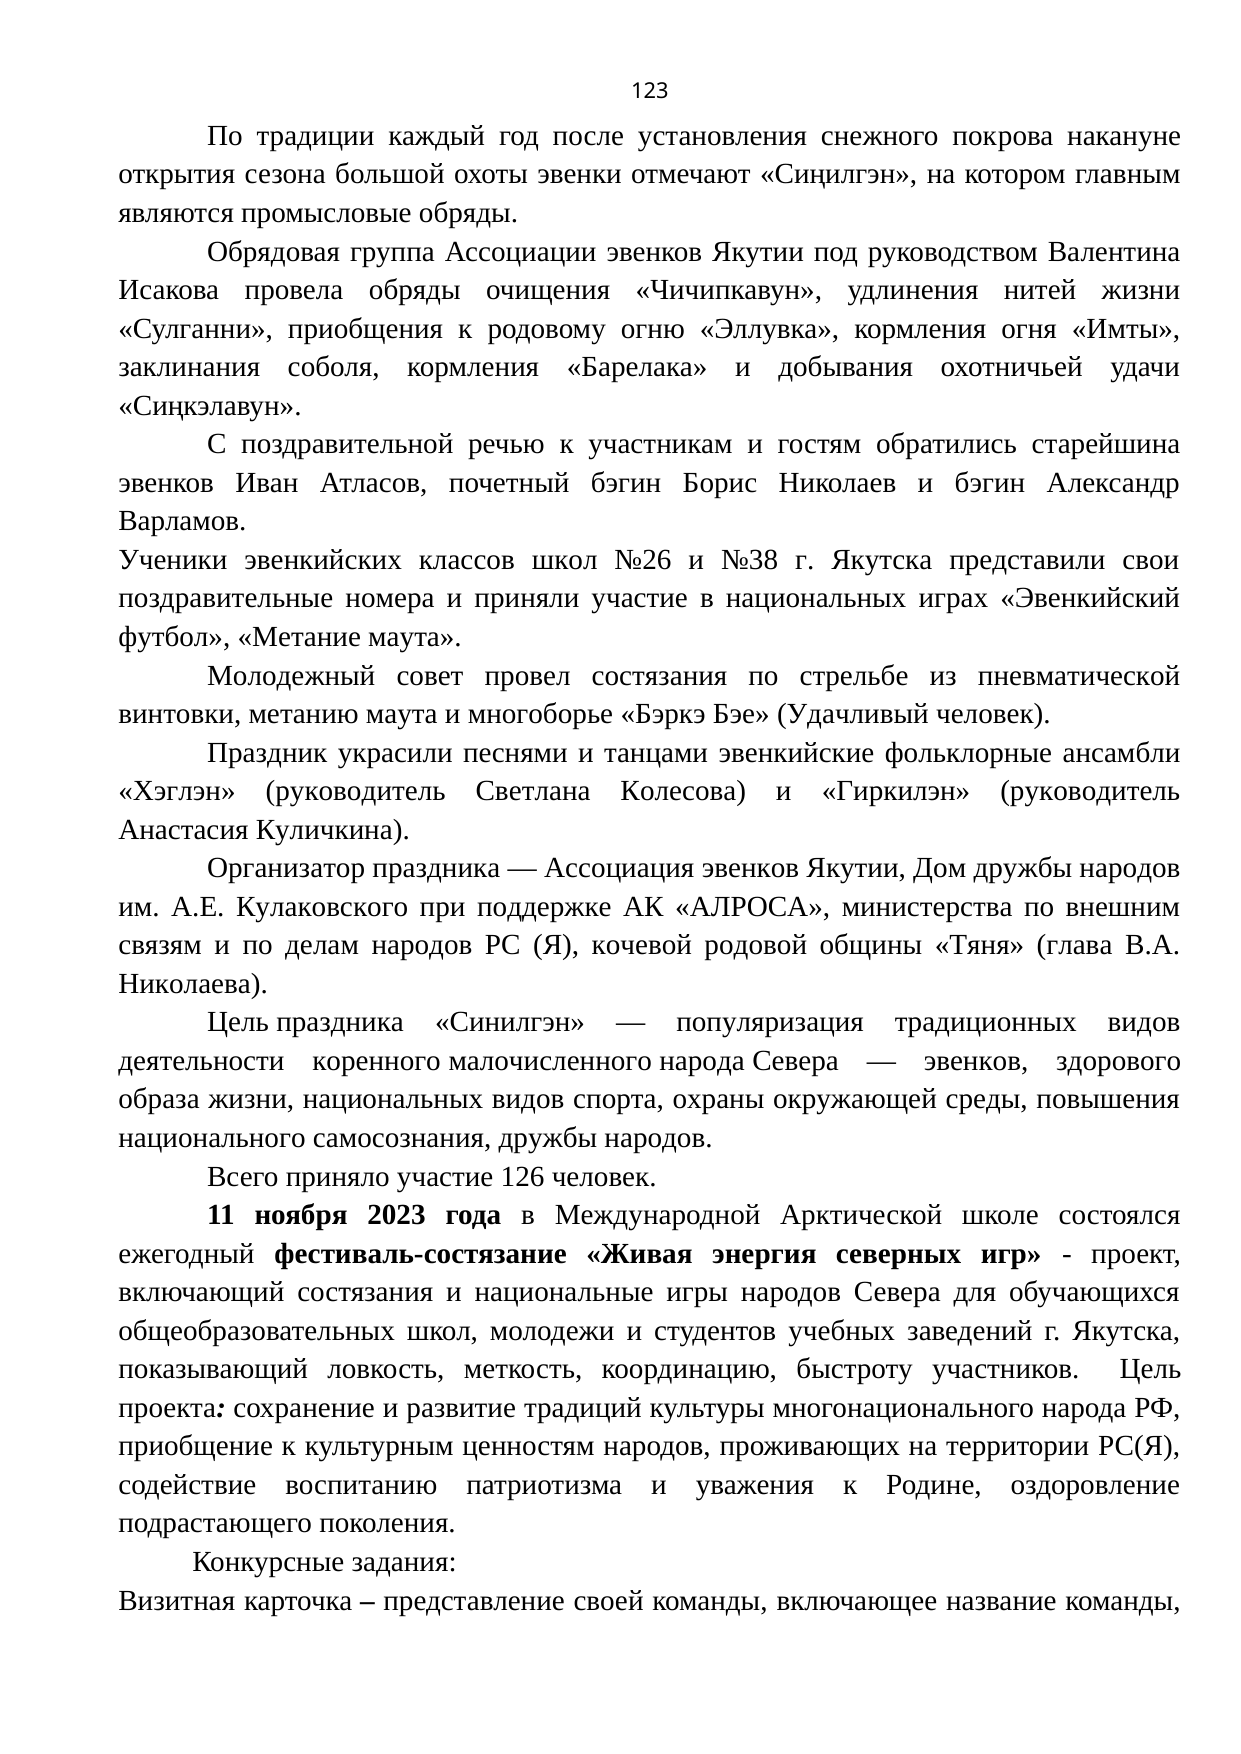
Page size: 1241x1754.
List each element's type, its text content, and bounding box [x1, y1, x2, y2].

text По традиции каждый год после установления снежного покрова накануне открытия сезона большой охоты эвенки отмечают «Сиңилгэн», на котором главным являются промысловые обряды. [118, 118, 1181, 229]
text Молодежный совет провел состязания по стрельбе из пневматической винтовки, метанию маута и многоборье «Бэркэ Бэе» (Удачливый человек). [118, 658, 1181, 730]
text Визитная карточка – представление своей команды, включающее название команды, [118, 1583, 1181, 1616]
text Конкурсные задания: [118, 1544, 1181, 1578]
text Цель праздника «Синилгэн» — популяризация традиционных видов деятельности коренного малочисленного народа Севера — эвенков, здорового образа жизни, национальных видов спорта, охраны окружающей среды, повышения национального самосознания, дружбы народов. [118, 1004, 1181, 1154]
text С поздравительной речью к участникам и гостям обратились старейшина эвенков Иван Атласов, почетный бэгин Борис Николаев и бэгин Александр Варламов. [118, 426, 1181, 537]
text Организатор праздника — Ассоциация эвенков Якутии, Дом дружбы народов им. А.Е. Кулаковского при поддержке АК «АЛРОСА», министерства по внешним связям и по делам народов РС (Я), кочевой родовой общины «Тяня» (глава В.А. Николаева). [118, 850, 1181, 999]
text Обрядовая группа Ассоциации эвенков Якутии под руководством Валентина Исакова провела обряды очищения «Чичипкавун», удлинения нитей жизни «Сулганни», приобщения к родовому огню «Эллувка», кормления огня «Имты», заклинания соболя, кормления «Барелака» и добывания охотничьей удачи «Сиңкэлавун». [118, 234, 1181, 421]
text Всего приняло участие 126 человек. [118, 1159, 1181, 1192]
text 11 ноября 2023 года в Международной Арктической школе состоялся ежегодный фестиваль-состязание «Живая энергия северных игр» - проект, включающий состязания и национальные игры народов Севера для обучающихся общеобразовательных школ, молодежи и студентов учебных заведений г. Якутска, показывающий ловкость, меткость, координацию, быстроту участников. Цель проекта: сохранение и развитие традиций культуры многонационального народа РФ, приобщение к культурным ценностям народов, проживающих на территории РС(Я), содействие воспитанию патриотизма и уважения к Родине, оздоровление подрастающего поколения. [118, 1197, 1181, 1539]
text Ученики эвенкийских классов школ №26 и №38 г. Якутска представили свои поздравительные номера и приняли участие в национальных играх «Эвенкийский футбол», «Метание маута». [118, 542, 1181, 653]
text Праздник украсили песнями и танцами эвенкийские фольклорные ансамбли «Хэглэн» (руководитель Светлана Колесова) и «Гиркилэн» (руководитель Анастасия Куличкина). [118, 735, 1181, 845]
